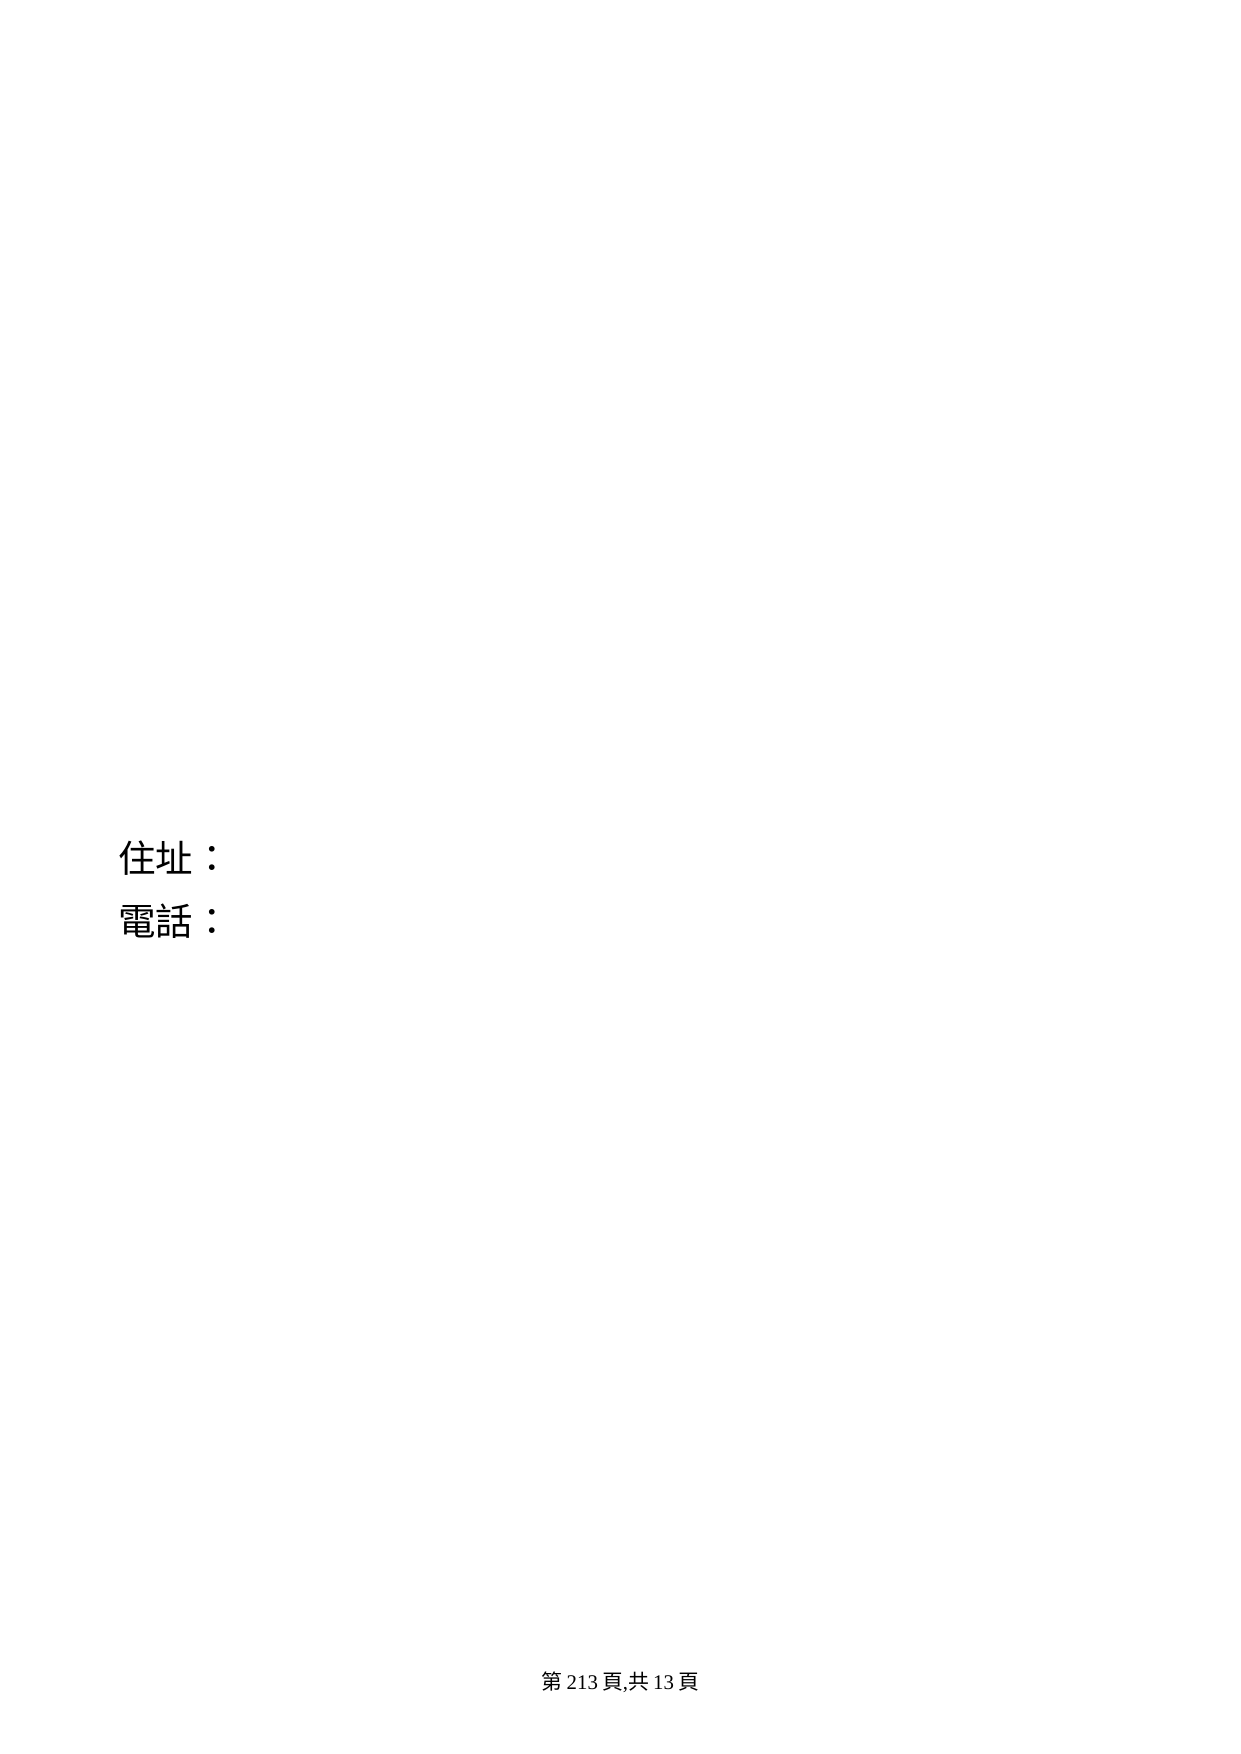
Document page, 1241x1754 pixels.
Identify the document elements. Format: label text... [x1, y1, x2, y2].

text 電話： [118, 877, 1122, 939]
text 住址： [118, 814, 1122, 877]
